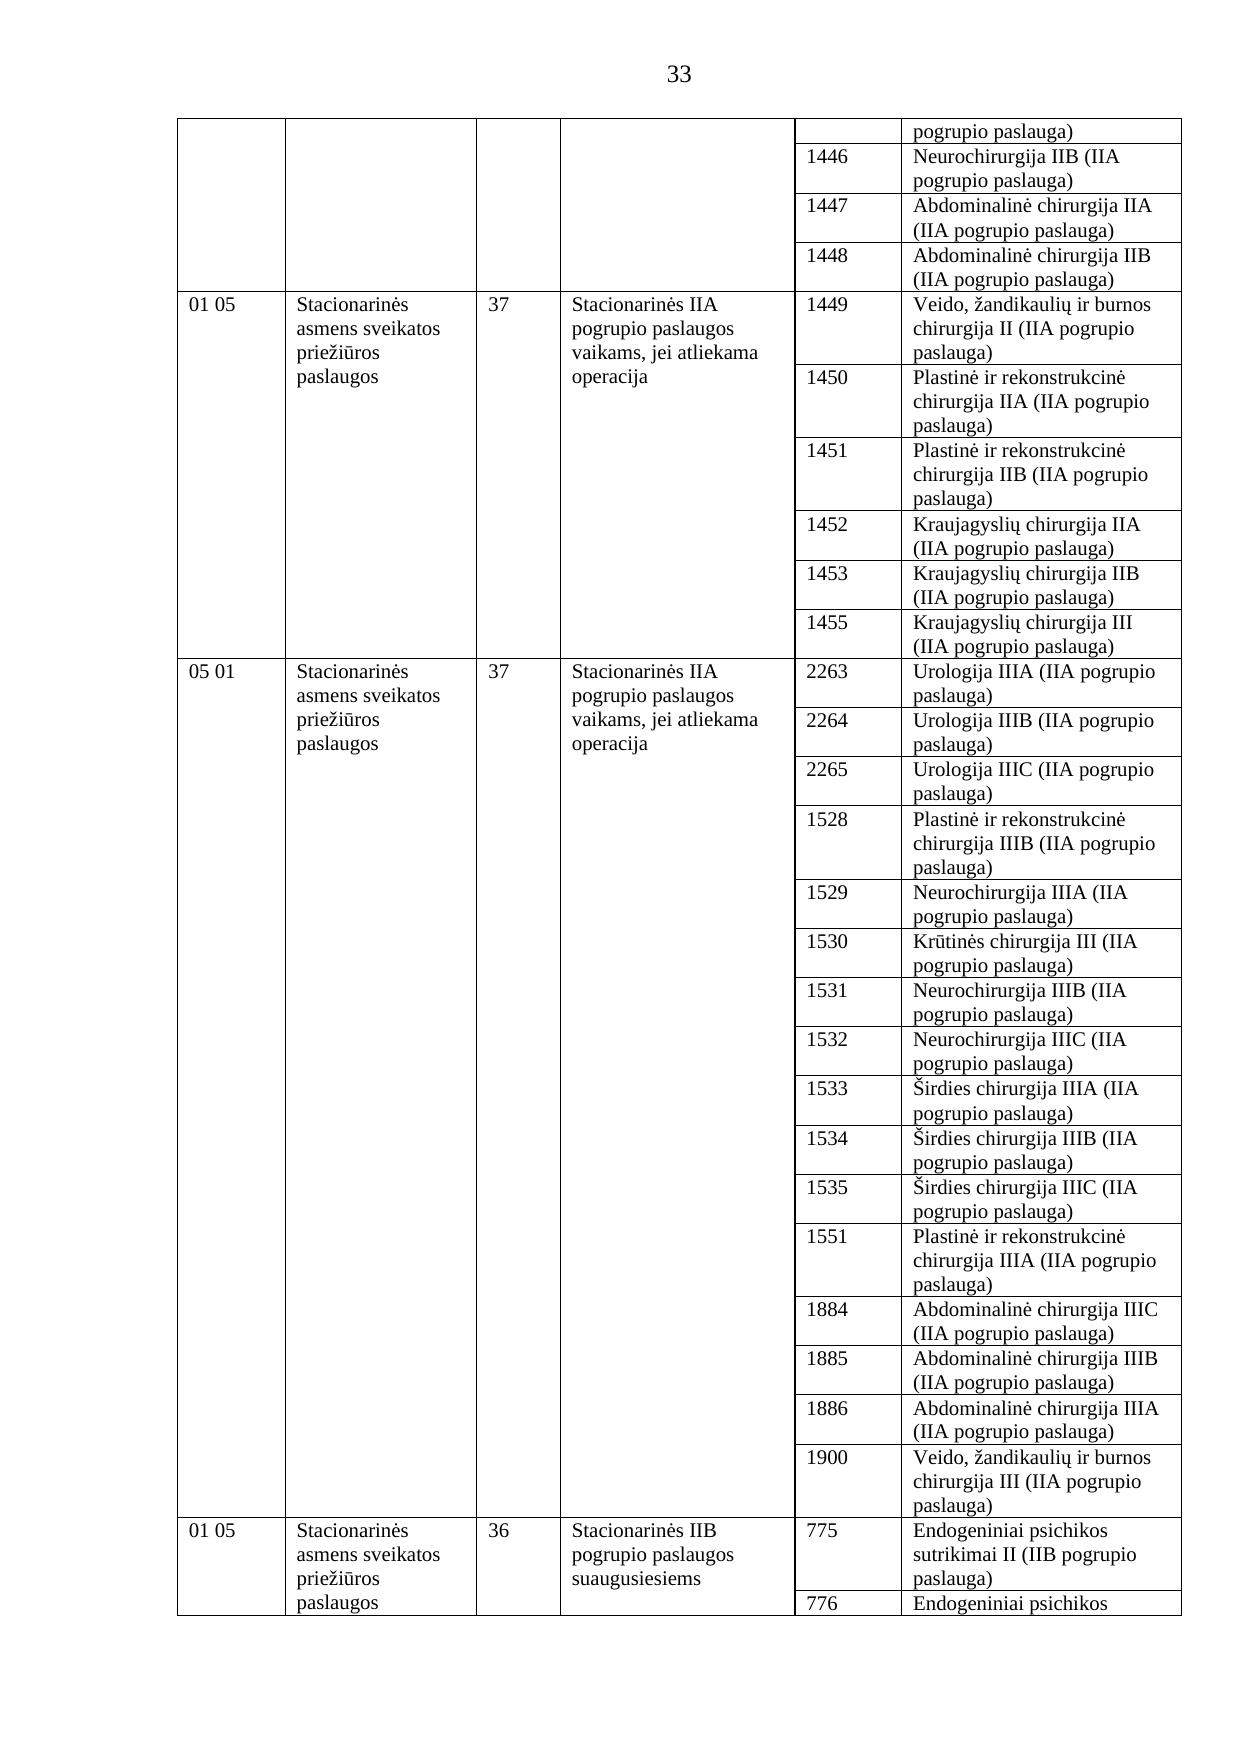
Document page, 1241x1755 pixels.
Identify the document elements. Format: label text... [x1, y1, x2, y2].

table_cell Kraujagyslių chirurgija III (IIA pogrupio paslauga) [902, 610, 1181, 658]
table_cell 37 [477, 292, 560, 658]
table_cell Neurochirurgija IIB (IIA pogrupio paslauga) [902, 144, 1181, 192]
table_cell Kraujagyslių chirurgija IIB (IIA pogrupio paslauga) [902, 561, 1181, 609]
table_cell 1534 [796, 1126, 901, 1174]
table_cell 1450 [796, 365, 901, 437]
table_cell Neurochirurgija IIIB (IIA pogrupio paslauga) [902, 978, 1181, 1026]
table_cell 1886 [796, 1395, 901, 1443]
table_cell 01 05 [178, 292, 285, 658]
table_cell 36 [477, 1518, 560, 1615]
table_cell 2263 [796, 659, 901, 707]
table_cell Urologija IIIA (IIA pogrupio paslauga) [902, 659, 1181, 707]
table_cell 1446 [796, 144, 901, 192]
table_cell 1528 [796, 806, 901, 879]
table_cell 2265 [796, 757, 901, 805]
table_cell Stacionarinės asmens sveikatos priežiūros paslaugos [286, 292, 476, 658]
table_cell 37 [477, 659, 560, 1517]
table_cell 1531 [796, 978, 901, 1026]
table_cell Endogeniniai psichikos [902, 1591, 1181, 1615]
table_cell 1533 [796, 1076, 901, 1124]
table_cell [561, 119, 794, 291]
table_cell Stacionarinės IIA pogrupio paslaugos vaikams, jei atliekama operacija [561, 292, 794, 658]
table_cell Stacionarinės IIB pogrupio paslaugos suaugusiesiems [561, 1518, 794, 1615]
table_cell 1447 [796, 194, 901, 242]
table_cell [286, 119, 476, 291]
table_cell 1535 [796, 1175, 901, 1223]
table_cell Urologija IIIB (IIA pogrupio paslauga) [902, 708, 1181, 756]
table_cell Abdominalinė chirurgija IIB (IIA pogrupio paslauga) [902, 243, 1181, 291]
table_cell Širdies chirurgija IIIA (IIA pogrupio paslauga) [902, 1076, 1181, 1124]
table_cell Endogeniniai psichikos sutrikimai II (IIB pogrupio paslauga) [902, 1518, 1181, 1590]
table_cell 776 [796, 1591, 901, 1615]
table_cell Plastinė ir rekonstrukcinė chirurgija IIB (IIA pogrupio paslauga) [902, 438, 1181, 510]
table_cell 01 05 [178, 1518, 285, 1615]
table_cell 1551 [796, 1224, 901, 1296]
table_cell [796, 119, 901, 143]
table_cell Abdominalinė chirurgija IIIA (IIA pogrupio paslauga) [902, 1395, 1181, 1443]
table_cell Neurochirurgija IIIA (IIA pogrupio paslauga) [902, 880, 1181, 928]
table_cell [178, 119, 285, 291]
table_cell Stacionarinės asmens sveikatos priežiūros paslaugos [286, 659, 476, 1517]
table_cell 1529 [796, 880, 901, 928]
table_cell Širdies chirurgija IIIB (IIA pogrupio paslauga) [902, 1126, 1181, 1174]
table_cell 1532 [796, 1027, 901, 1075]
table_cell Veido, žandikaulių ir burnos chirurgija II (IIA pogrupio paslauga) [902, 292, 1181, 364]
table_cell Stacionarinės IIA pogrupio paslaugos vaikams, jei atliekama operacija [561, 659, 794, 1517]
table_cell 2264 [796, 708, 901, 756]
table_cell Širdies chirurgija IIIC (IIA pogrupio paslauga) [902, 1175, 1181, 1223]
table_cell Urologija IIIC (IIA pogrupio paslauga) [902, 757, 1181, 805]
table_cell 775 [796, 1518, 901, 1590]
table_cell 1453 [796, 561, 901, 609]
table_cell 1885 [796, 1346, 901, 1394]
table_cell Plastinė ir rekonstrukcinė chirurgija IIIB (IIA pogrupio paslauga) [902, 806, 1181, 879]
table_cell Kraujagyslių chirurgija IIA (IIA pogrupio paslauga) [902, 511, 1181, 559]
table_cell Abdominalinė chirurgija IIA (IIA pogrupio paslauga) [902, 194, 1181, 242]
table_cell 1448 [796, 243, 901, 291]
table_cell Plastinė ir rekonstrukcinė chirurgija IIA (IIA pogrupio paslauga) [902, 365, 1181, 437]
table_cell 1884 [796, 1297, 901, 1345]
table_cell [477, 119, 560, 291]
table_cell 1530 [796, 929, 901, 977]
table_cell 1900 [796, 1445, 901, 1517]
table_cell Veido, žandikaulių ir burnos chirurgija III (IIA pogrupio paslauga) [902, 1445, 1181, 1517]
table_cell Stacionarinės asmens sveikatos priežiūros paslaugos [286, 1518, 476, 1615]
table_cell 05 01 [178, 659, 285, 1517]
table_cell Abdominalinė chirurgija IIIB (IIA pogrupio paslauga) [902, 1346, 1181, 1394]
table_cell pogrupio paslauga) [902, 119, 1181, 143]
table_cell Plastinė ir rekonstrukcinė chirurgija IIIA (IIA pogrupio paslauga) [902, 1224, 1181, 1296]
table_cell 1451 [796, 438, 901, 510]
table_cell Krūtinės chirurgija III (IIA pogrupio paslauga) [902, 929, 1181, 977]
table_cell Abdominalinė chirurgija IIIC (IIA pogrupio paslauga) [902, 1297, 1181, 1345]
table_cell Neurochirurgija IIIC (IIA pogrupio paslauga) [902, 1027, 1181, 1075]
table_cell 1452 [796, 511, 901, 559]
table_cell 1455 [796, 610, 901, 658]
table_cell 1449 [796, 292, 901, 364]
